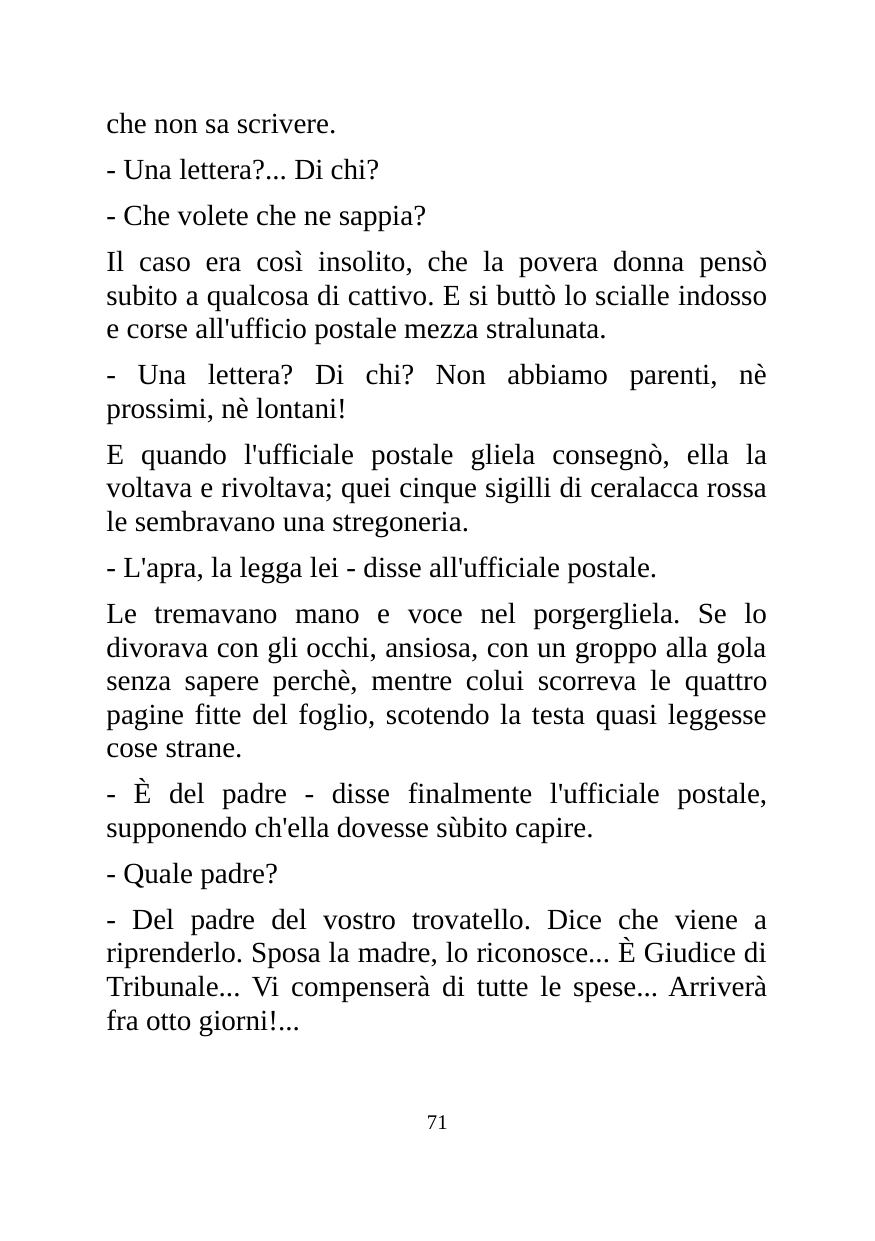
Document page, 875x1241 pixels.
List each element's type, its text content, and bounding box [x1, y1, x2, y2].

text che non sa scrivere. [106, 106, 768, 140]
text - Del padre del vostro trovatello. Dice che viene a riprenderlo. Sposa la madre, lo riconosce... È Giudice di Tribunale... Vi compenserà di tutte le spese... Arriverà fra otto giorni!... [106, 902, 768, 1036]
text - È del padre - disse finalmente l'ufficiale postale, supponendo ch'ella dovesse sùbito capire. [106, 776, 768, 843]
text Le tremavano mano e voce nel porgergliela. Se lo divorava con gli occhi, ansiosa, con un groppo alla gola senza sapere perchè, mentre colui scorreva le quattro pagine fitte del foglio, scotendo la testa quasi leggesse cose strane. [106, 596, 768, 764]
text - Quale padre? [106, 856, 768, 889]
text - L'apra, la legga lei - disse all'ufficiale postale. [106, 550, 768, 584]
text - Una lettera? Di chi? Non abbiamo parenti, nè prossimi, nè lontani! [106, 357, 768, 424]
text - Che volete che ne sappia? [106, 198, 768, 232]
text Il caso era così insolito, che la povera donna pensò subito a qualcosa di cattivo. E si buttò lo scialle indosso e corse all'ufficio postale mezza stralunata. [106, 244, 768, 345]
text E quando l'ufficiale postale gliela consegnò, ella la voltava e rivoltava; quei cinque sigilli di ceralacca rossa le sembravano una stregoneria. [106, 437, 768, 538]
text - Una lettera?... Di chi? [106, 152, 768, 186]
